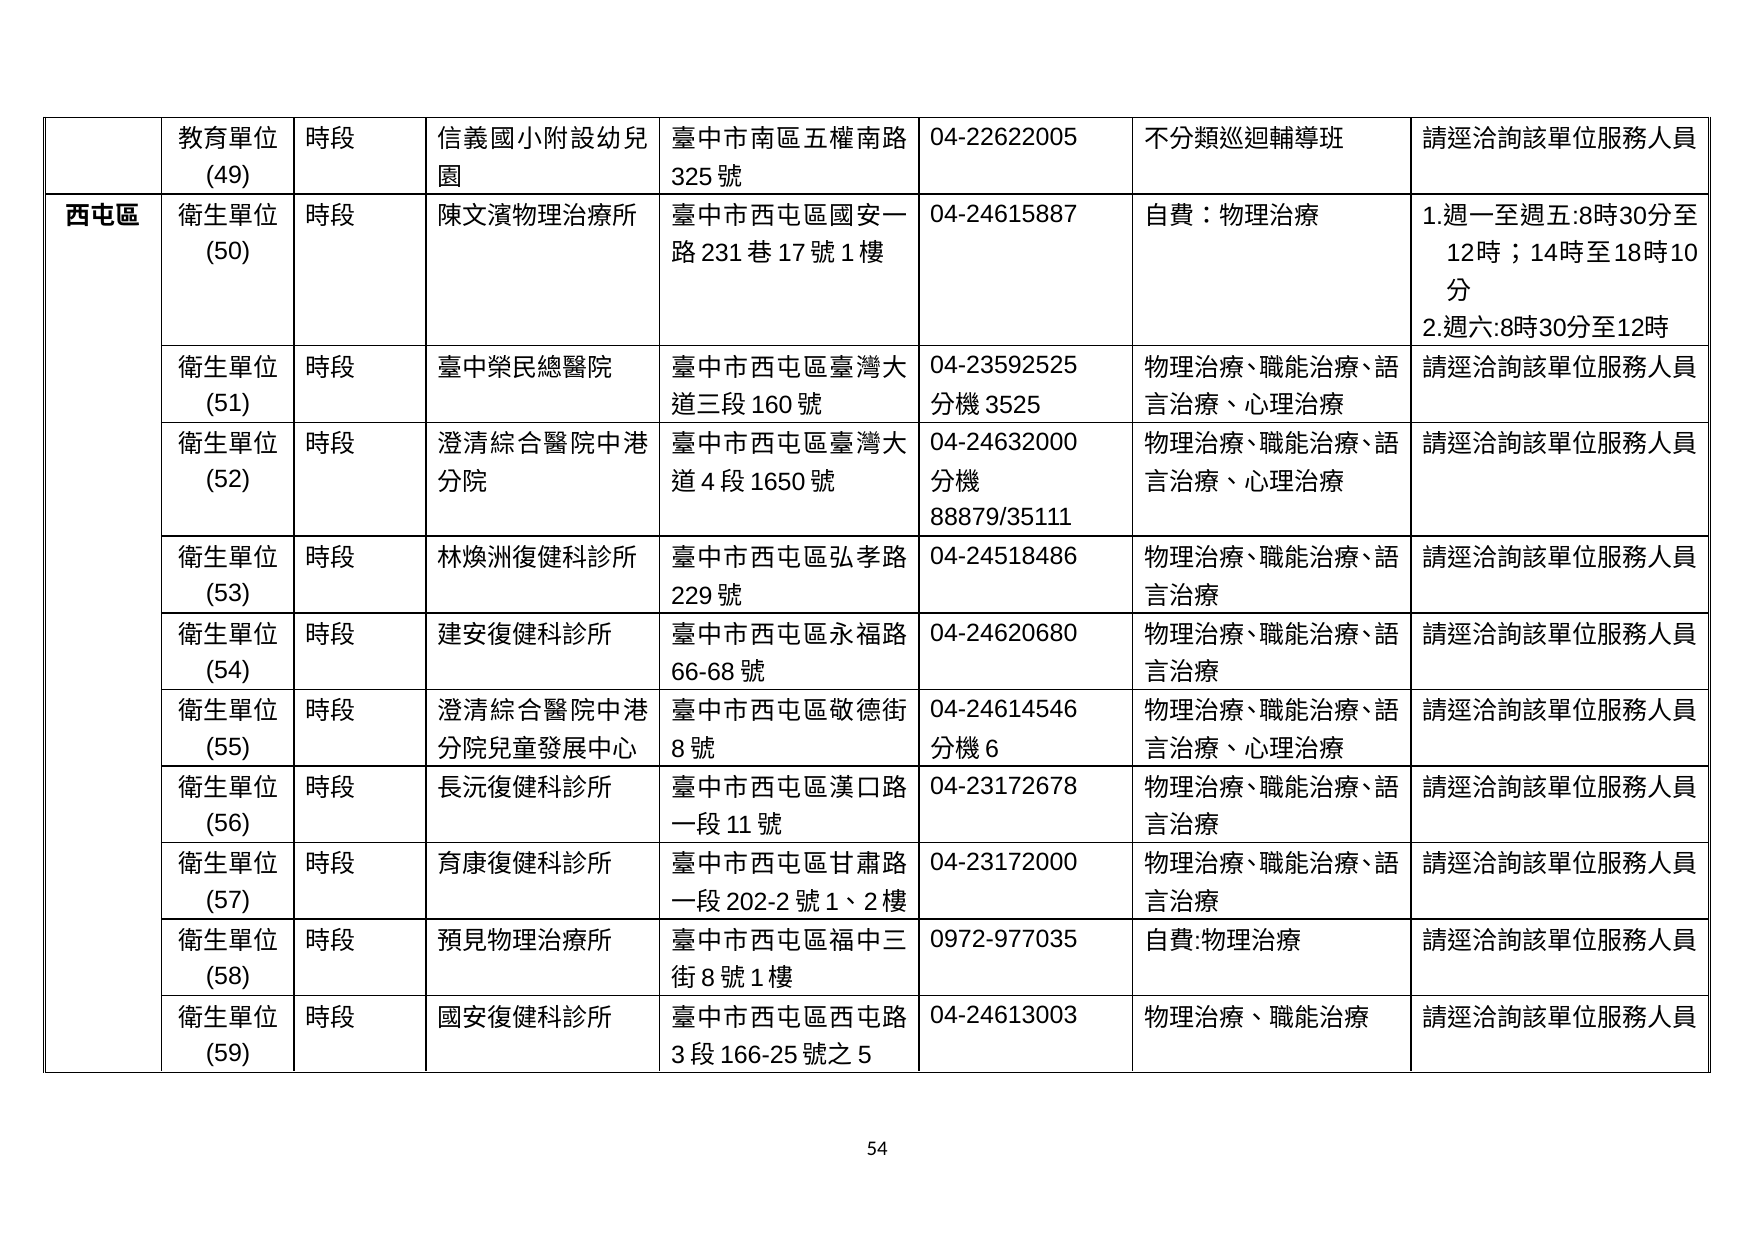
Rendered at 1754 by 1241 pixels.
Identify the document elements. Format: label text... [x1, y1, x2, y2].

table_cell 信義國小附設幼兒園 [427, 118, 659, 193]
table_cell 建安復健科診所 [427, 614, 659, 688]
table_cell 1.週一至週五:8時30分至12時；14時至18時10分 2.週六:8時30分至12時 [1412, 195, 1708, 345]
table_cell 請逕洽詢該單位服務人員 [1412, 537, 1708, 612]
table_cell 物理治療、職能治療 [1133, 996, 1410, 1071]
table_cell 臺中市西屯區臺灣大道4段1650號 [660, 423, 918, 535]
table_cell 時段 [295, 423, 425, 535]
table_cell 臺中市西屯區甘肅路一段202-2號1、2樓 [660, 843, 918, 918]
table_cell 林煥洲復健科診所 [427, 537, 659, 612]
table_cell 衛生單位(53) [162, 537, 293, 612]
table_cell 衛生單位(57) [162, 843, 293, 918]
table_cell 時段 [295, 614, 425, 688]
table_cell 04-23172678 [920, 767, 1132, 842]
table_cell 臺中市西屯區臺灣大道三段160號 [660, 346, 918, 421]
table_cell 衛生單位(51) [162, 346, 293, 421]
table_cell 臺中榮民總醫院 [427, 346, 659, 421]
table_cell [46, 118, 161, 193]
table_cell 請逕洽詢該單位服務人員 [1412, 614, 1708, 688]
table_cell 臺中市西屯區弘孝路229號 [660, 537, 918, 612]
table_cell 04-24620680 [920, 614, 1132, 688]
table_cell 時段 [295, 690, 425, 765]
table_cell 物理治療、職能治療、語言治療 [1133, 767, 1410, 842]
table_cell 衛生單位(54) [162, 614, 293, 688]
table_cell 不分類巡迴輔導班 [1133, 118, 1410, 193]
table_cell 物理治療、職能治療、語言治療、心理治療 [1133, 346, 1410, 421]
table_cell 04-24632000 分機88879/35111 [920, 423, 1132, 535]
table_cell 請逕洽詢該單位服務人員 [1412, 690, 1708, 765]
table_cell 臺中市西屯區永福路66-68號 [660, 614, 918, 688]
table_cell 衛生單位(50) [162, 195, 293, 345]
table_cell 04-23592525 分機3525 [920, 346, 1132, 421]
table_cell 自費:物理治療 [1133, 920, 1410, 995]
table_cell 時段 [295, 118, 425, 193]
table_cell 請逕洽詢該單位服務人員 [1412, 346, 1708, 421]
table_cell 04-24615887 [920, 195, 1132, 345]
table_cell 請逕洽詢該單位服務人員 [1412, 996, 1708, 1071]
table_cell 請逕洽詢該單位服務人員 [1412, 843, 1708, 918]
table_cell 育康復健科診所 [427, 843, 659, 918]
table_cell 物理治療、職能治療、語言治療 [1133, 614, 1410, 688]
table_cell 衛生單位(56) [162, 767, 293, 842]
table_cell 時段 [295, 843, 425, 918]
table_cell 衛生單位(58) [162, 920, 293, 995]
table_cell 物理治療、職能治療、語言治療 [1133, 843, 1410, 918]
table_cell 04-24614546 分機6 [920, 690, 1132, 765]
table_cell 臺中市西屯區漢口路一段11號 [660, 767, 918, 842]
table_cell 請逕洽詢該單位服務人員 [1412, 767, 1708, 842]
table_cell 長沅復健科診所 [427, 767, 659, 842]
table_cell 物理治療、職能治療、語言治療、心理治療 [1133, 690, 1410, 765]
table_cell 衛生單位(55) [162, 690, 293, 765]
table_cell 時段 [295, 346, 425, 421]
table_cell 西屯區 [46, 195, 161, 1071]
table_cell 預見物理治療所 [427, 920, 659, 995]
table_cell 自費：物理治療 [1133, 195, 1410, 345]
table_cell 04-23172000 [920, 843, 1132, 918]
table_cell 陳文濱物理治療所 [427, 195, 659, 345]
table_cell 澄清綜合醫院中港分院 [427, 423, 659, 535]
table_cell 請逕洽詢該單位服務人員 [1412, 118, 1708, 193]
table_cell 國安復健科診所 [427, 996, 659, 1071]
table_cell 臺中市南區五權南路325號 [660, 118, 918, 193]
table_cell 臺中市西屯區福中三街8號1樓 [660, 920, 918, 995]
table_cell 時段 [295, 537, 425, 612]
table_cell 04-24518486 [920, 537, 1132, 612]
table_cell 物理治療、職能治療、語言治療、心理治療 [1133, 423, 1410, 535]
table_cell 澄清綜合醫院中港分院兒童發展中心 [427, 690, 659, 765]
table_cell 衛生單位(59) [162, 996, 293, 1071]
table_cell 臺中市西屯區敬德街8號 [660, 690, 918, 765]
table_cell 時段 [295, 195, 425, 345]
table_cell 教育單位(49) [162, 118, 293, 193]
table_cell 時段 [295, 920, 425, 995]
table_cell 04-24613003 [920, 996, 1132, 1071]
table_cell 臺中市西屯區西屯路3段166-25號之5 [660, 996, 918, 1071]
table_cell 請逕洽詢該單位服務人員 [1412, 423, 1708, 535]
table_cell 請逕洽詢該單位服務人員 [1412, 920, 1708, 995]
table_cell 04-22622005 [920, 118, 1132, 193]
table_cell 0972-977035 [920, 920, 1132, 995]
table_cell 時段 [295, 767, 425, 842]
table_cell 物理治療、職能治療、語言治療 [1133, 537, 1410, 612]
table_cell 衛生單位(52) [162, 423, 293, 535]
table_cell 臺中市西屯區國安一路231巷17號1樓 [660, 195, 918, 345]
table_cell 時段 [295, 996, 425, 1071]
